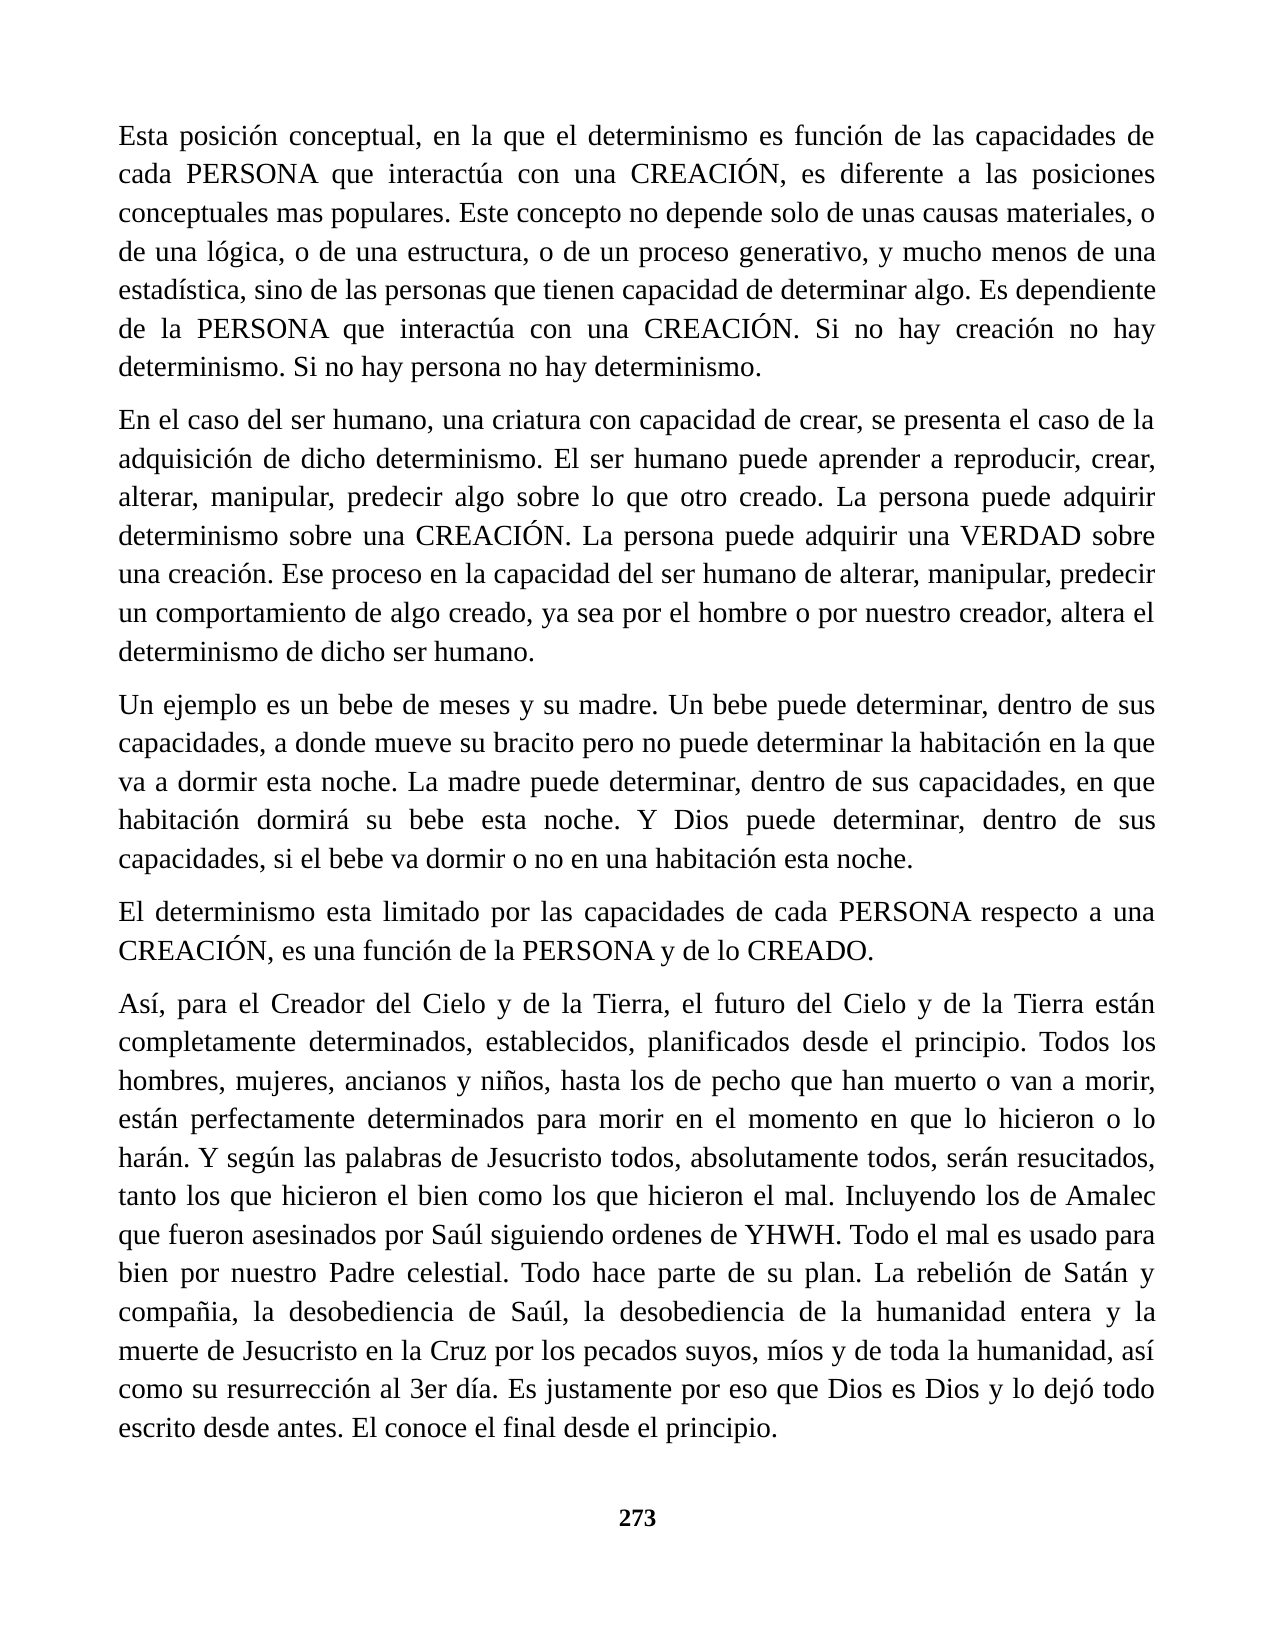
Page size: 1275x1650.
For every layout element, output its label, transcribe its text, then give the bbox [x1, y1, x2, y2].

text Así, para el Creador del Cielo y de la Tierra, el futuro del Cielo y de la Tierra están completamente determinados, establecidos, planificados desde el principio. Todos los hombres, mujeres, ancianos y niños, hasta los de pecho que han muerto o van a morir, están perfectamente determinados para morir en el momento en que lo hicieron o lo harán. Y según las palabras de Jesucristo todos, absolutamente todos, serán resucitados, tanto los que hicieron el bien como los que hicieron el mal. Incluyendo los de Amalec que fueron asesinados por Saúl siguiendo ordenes de YHWH. Todo el mal es usado para bien por nuestro Padre celestial. Todo hace parte de su plan. La rebelión de Satán y compañia, la desobediencia de Saúl, la desobediencia de la humanidad entera y la muerte de Jesucristo en la Cruz por los pecados suyos, míos y de toda la humanidad, así como su resurrección al 3er día. Es justamente por eso que Dios es Dios y lo dejó todo escrito desde antes. El conoce el final desde el principio. [118, 986, 1157, 1443]
text El determinismo esta limitado por las capacidades de cada PERSONA respecto a una CREACIÓN, es una función de la PERSONA y de lo CREADO. [118, 894, 1157, 966]
text Un ejemplo es un bebe de meses y su madre. Un bebe puede determinar, dentro de sus capacidades, a donde mueve su bracito pero no puede determinar la habitación en la que va a dormir esta noche. La madre puede determinar, dentro de sus capacidades, en que habitación dormirá su bebe esta noche. Y Dios puede determinar, dentro de sus capacidades, si el bebe va dormir o no en una habitación esta noche. [118, 687, 1157, 874]
text Esta posición conceptual, en la que el determinismo es función de las capacidades de cada PERSONA que interactúa con una CREACIÓN, es diferente a las posiciones conceptuales mas populares. Este concepto no depende solo de unas causas materiales, o de una lógica, o de una estructura, o de un proceso generativo, y mucho menos de una estadística, sino de las personas que tienen capacidad de determinar algo. Es dependiente de la PERSONA que interactúa con una CREACIÓN. Si no hay creación no hay determinismo. Si no hay persona no hay determinismo. [118, 118, 1157, 383]
text En el caso del ser humano, una criatura con capacidad de crear, se presenta el caso de la adquisición de dicho determinismo. El ser humano puede aprender a reproducir, crear, alterar, manipular, predecir algo sobre lo que otro creado. La persona puede adquirir determinismo sobre una CREACIÓN. La persona puede adquirir una VERDAD sobre una creación. Ese proceso en la capacidad del ser humano de alterar, manipular, predecir un comportamiento de algo creado, ya sea por el hombre o por nuestro creador, altera el determinismo de dicho ser humano. [118, 402, 1157, 667]
